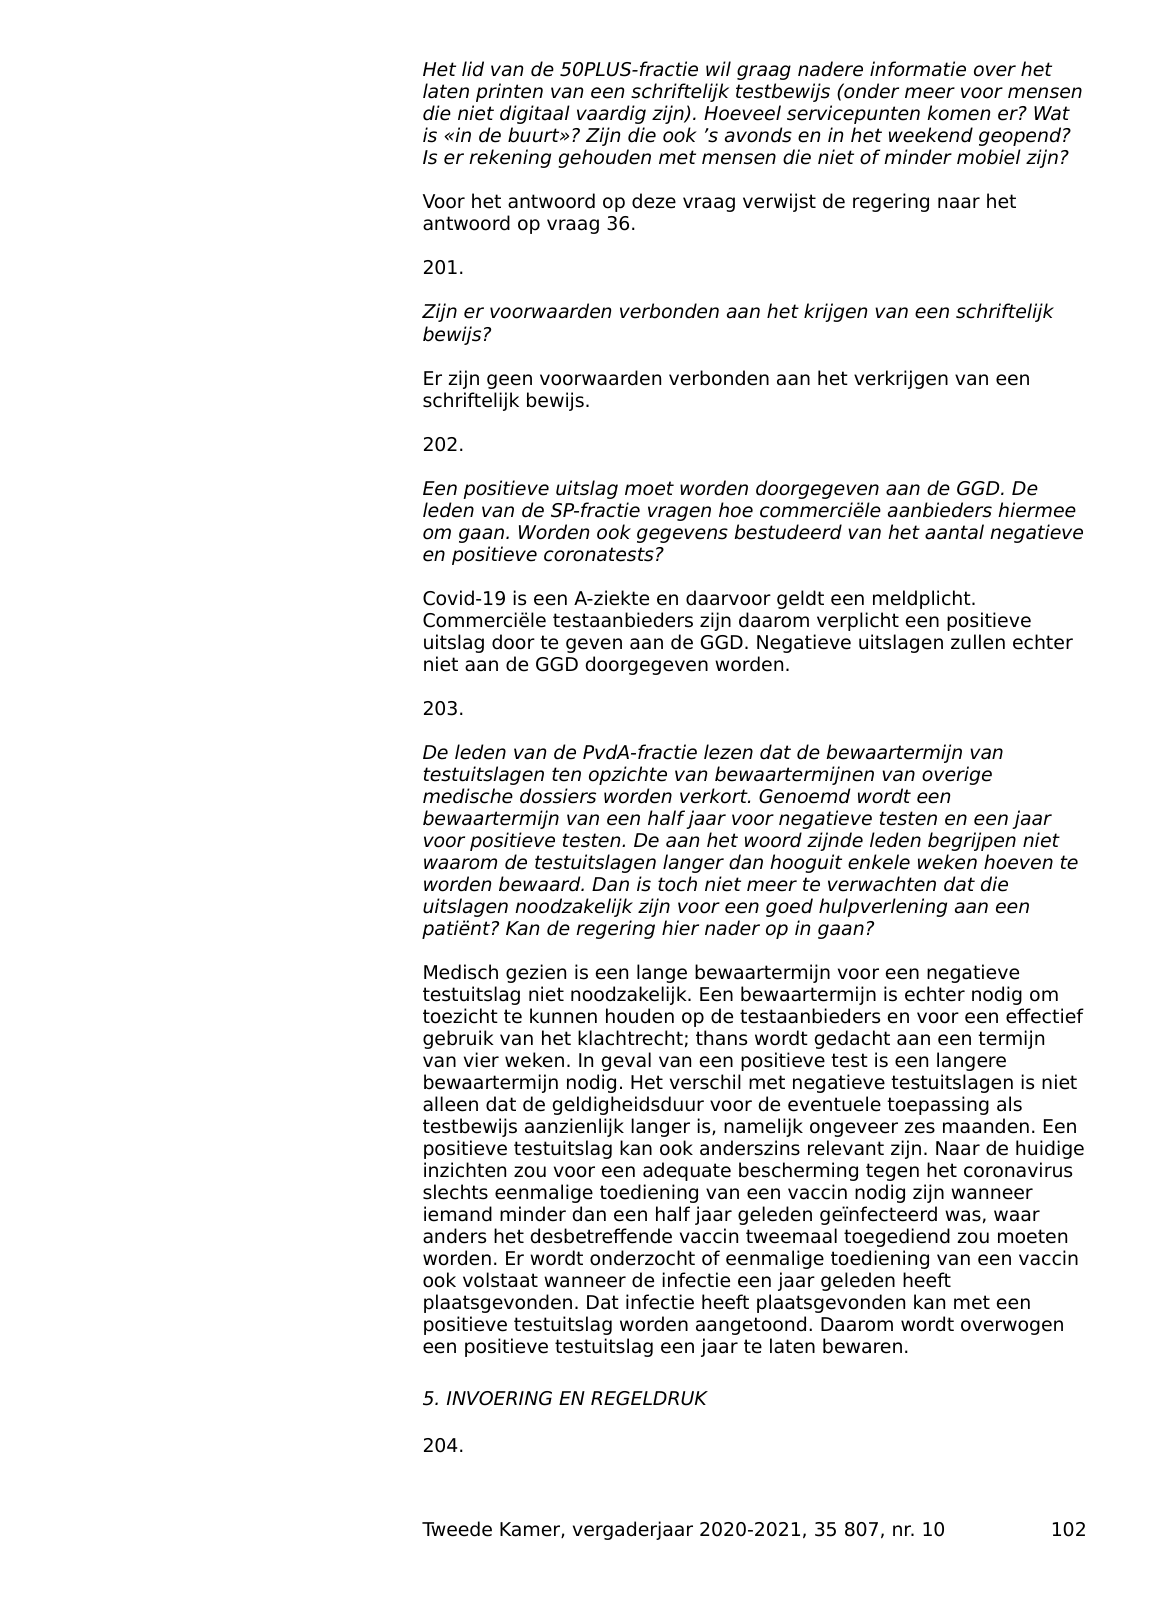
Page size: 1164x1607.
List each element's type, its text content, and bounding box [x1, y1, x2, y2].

text Voor het antwoord op deze vraag verwijst de regering naar het antwoord op vraag 36. [422, 191, 1087, 235]
text 202. [422, 434, 1087, 456]
text Het lid van de 50PLUS-fractie wil graag nadere informatie over het laten printen van een schriftelijk testbewijs (onder meer voor mensen die niet digitaal vaardig zijn). Hoeveel servicepunten komen er? Wat is «in de buurt»? Zijn die ook ’s avonds en in het weekend geopend? Is er rekening gehouden met mensen die niet of minder mobiel zijn? [422, 59, 1087, 169]
text Covid-19 is een A-ziekte en daarvoor geldt een meldplicht. Commerciële testaanbieders zijn daarom verplicht een positieve uitslag door te geven aan de GGD. Negatieve uitslagen zullen echter niet aan de GGD doorgegeven worden. [422, 588, 1087, 676]
text Medisch gezien is een lange bewaartermijn voor een negatieve testuitslag niet noodzakelijk. Een bewaartermijn is echter nodig om toezicht te kunnen houden op de testaanbieders en voor een effectief gebruik van het klachtrecht; thans wordt gedacht aan een termijn van vier weken. In geval van een positieve test is een langere bewaartermijn nodig. Het verschil met negatieve testuitslagen is niet alleen dat de geldigheidsduur voor de eventuele toepassing als testbewijs aanzienlijk langer is, namelijk ongeveer zes maanden. Een positieve testuitslag kan ook anderszins relevant zijn. Naar de huidige inzichten zou voor een adequate bescherming tegen het coronavirus slechts eenmalige toediening van een vaccin nodig zijn wanneer iemand minder dan een half jaar geleden geïnfecteerd was, waar anders het desbetreffende vaccin tweemaal toegediend zou moeten worden. Er wordt onderzocht of eenmalige toediening van een vaccin ook volstaat wanneer de infectie een jaar geleden heeft plaatsgevonden. Dat infectie heeft plaatsgevonden kan met een positieve testuitslag worden aangetoond. Daarom wordt overwogen een positieve testuitslag een jaar te laten bewaren. [422, 962, 1087, 1358]
text 201. [422, 257, 1087, 279]
text 203. [422, 698, 1087, 720]
subtitle 5. INVOERING EN REGELDRUK [422, 1388, 1087, 1410]
text 204. [422, 1435, 1087, 1457]
text Er zijn geen voorwaarden verbonden aan het verkrijgen van een schriftelijk bewijs. [422, 368, 1087, 412]
text De leden van de PvdA-fractie lezen dat de bewaartermijn van testuitslagen ten opzichte van bewaartermijnen van overige medische dossiers worden verkort. Genoemd wordt een bewaartermijn van een half jaar voor negatieve testen en een jaar voor positieve testen. De aan het woord zijnde leden begrijpen niet waarom de testuitslagen langer dan hooguit enkele weken hoeven te worden bewaard. Dan is toch niet meer te verwachten dat die uitslagen noodzakelijk zijn voor een goed hulpverlening aan een patiënt? Kan de regering hier nader op in gaan? [422, 742, 1087, 940]
text Zijn er voorwaarden verbonden aan het krijgen van een schriftelijk bewijs? [422, 301, 1087, 345]
text Een positieve uitslag moet worden doorgegeven aan de GGD. De leden van de SP-fractie vragen hoe commerciële aanbieders hiermee om gaan. Worden ook gegevens bestudeerd van het aantal negatieve en positieve coronatests? [422, 478, 1087, 566]
